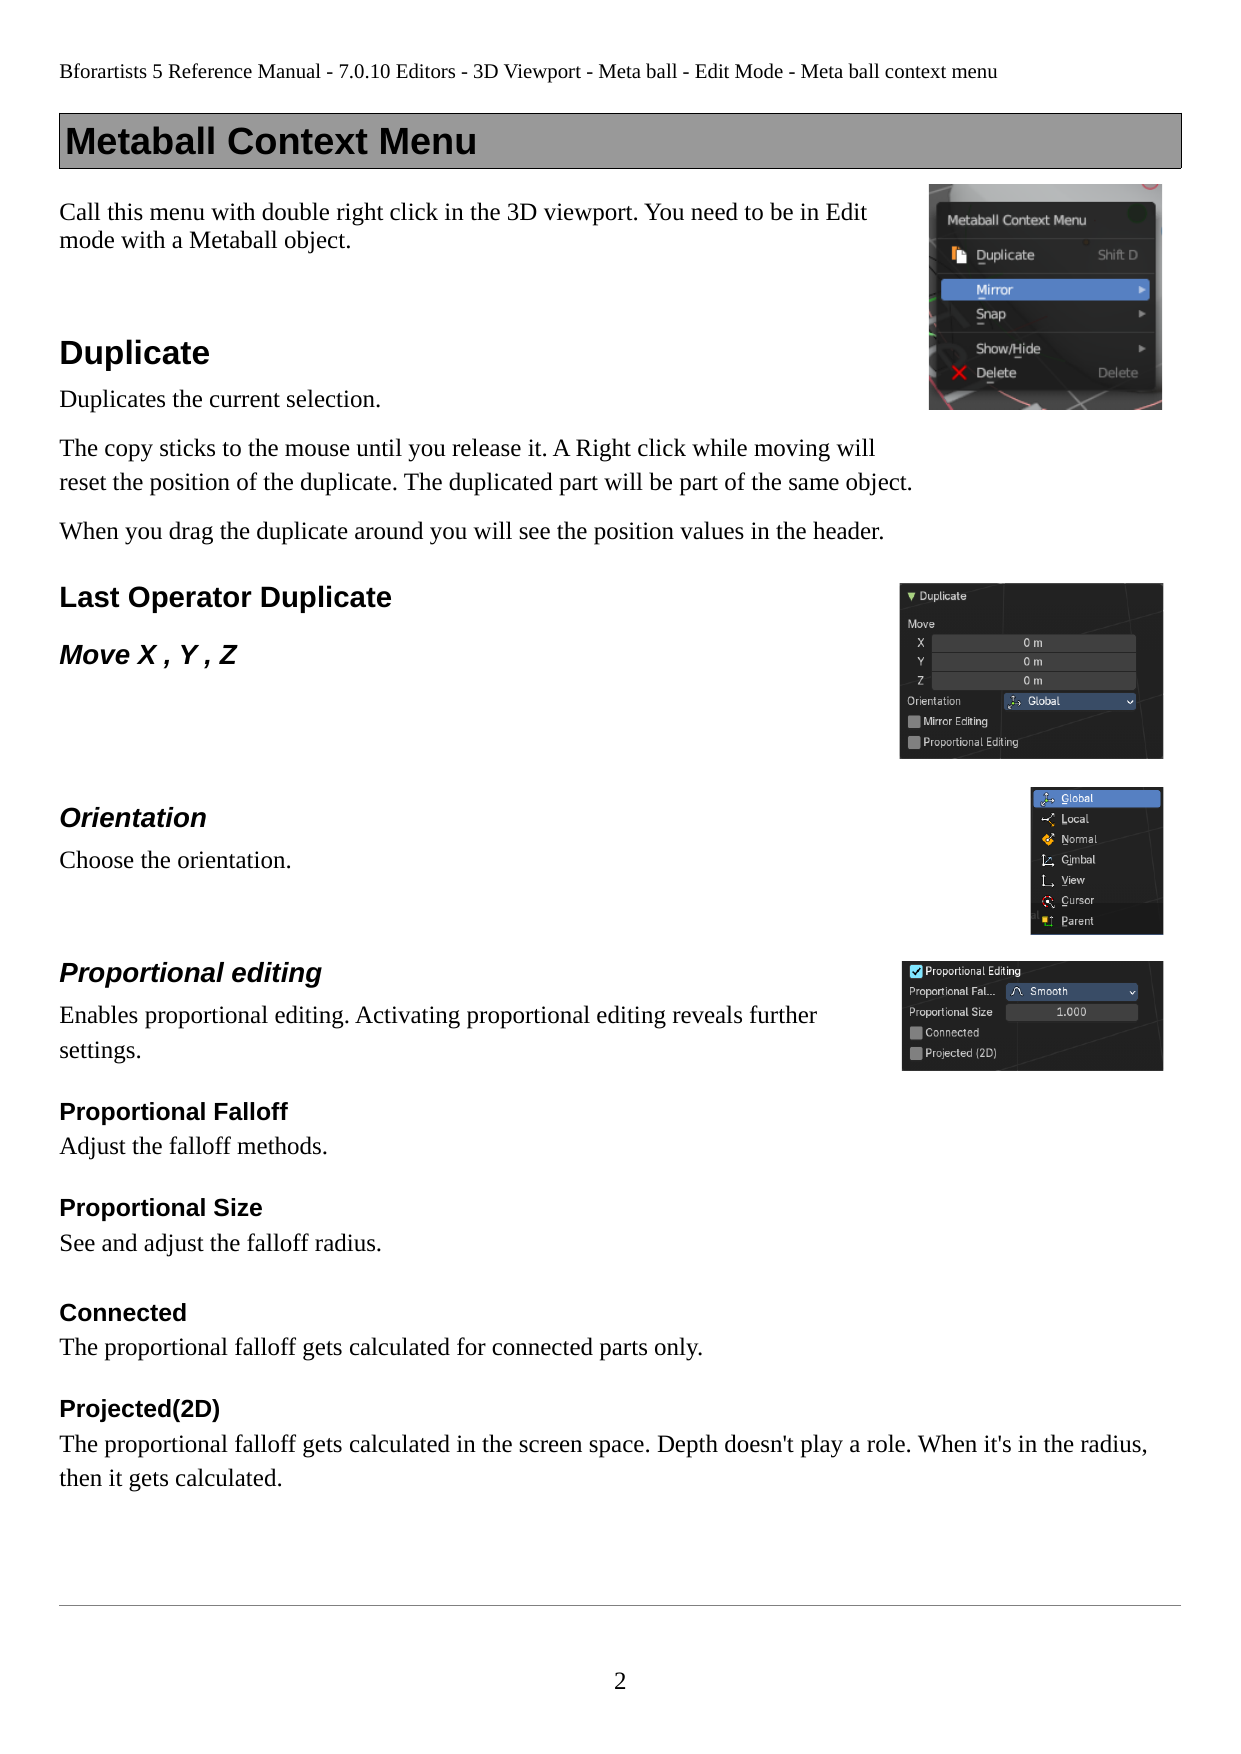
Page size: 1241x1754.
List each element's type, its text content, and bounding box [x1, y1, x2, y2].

table_header Metaball Context Menu [60, 114, 1181, 168]
text The proportional falloff gets calculated for connected parts only. [59, 1332, 1181, 1361]
text [1164, 846, 1181, 874]
picture [928, 184, 1163, 410]
subtitle [1163, 332, 1181, 371]
picture [901, 961, 1164, 1071]
text When you drag the duplicate around you will see the position values in the header. [59, 516, 1181, 545]
picture [1030, 787, 1164, 935]
subtitle Connected [59, 1298, 1181, 1326]
subtitle Last Operator Duplicate [59, 580, 1181, 614]
subtitle Proportional Falloff [59, 1097, 1181, 1125]
text Adjust the falloff methods. [59, 1131, 1181, 1160]
picture [899, 583, 1164, 759]
subtitle [1164, 801, 1181, 833]
subtitle Duplicate [59, 332, 928, 371]
text Call this menu with double right click in the 3D viewport. You need to be in Edit mode with a Metaball object. [59, 197, 928, 254]
subtitle Orientation [59, 801, 1030, 833]
subtitle Proportional Size [59, 1193, 1181, 1221]
subtitle Proportional editing [59, 956, 1181, 988]
text Duplicates the current selection. [59, 384, 1181, 412]
subtitle Move X , Y , Z [59, 639, 899, 671]
text The proportional falloff gets calculated in the screen space. Depth doesn't play a role. When it's in the radius, then it gets calculated. [59, 1429, 1181, 1492]
subtitle Projected(2D) [59, 1394, 1181, 1423]
text The copy sticks to the mouse until you release it. A Right click while moving will reset the position of the duplicate. The duplicated part will be part of the same object. [59, 433, 1181, 496]
text Enables proportional editing. Activating proportional editing reveals further settings. [59, 1001, 901, 1064]
text See and adjust the falloff radius. [59, 1228, 1181, 1256]
subtitle [1164, 639, 1181, 671]
text Choose the orientation. [59, 846, 1030, 874]
